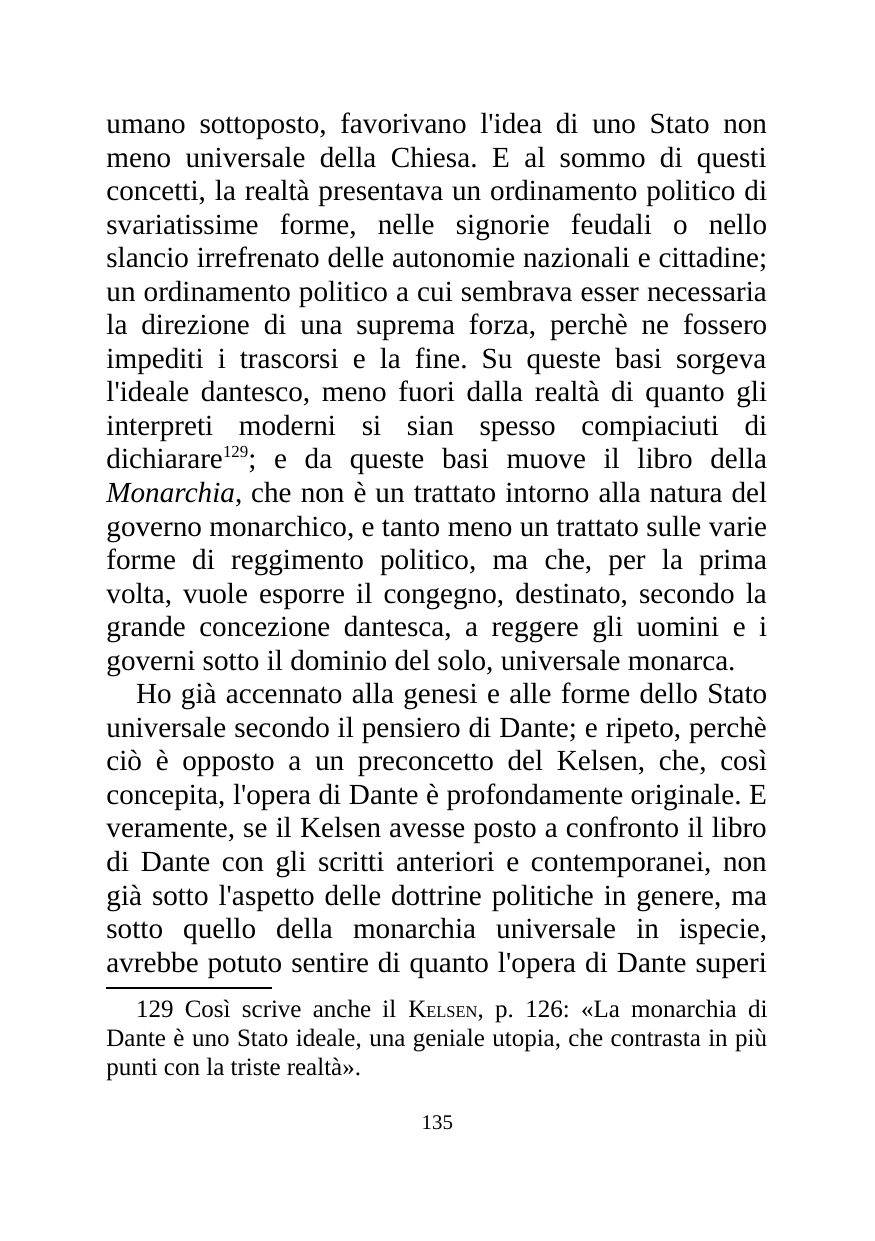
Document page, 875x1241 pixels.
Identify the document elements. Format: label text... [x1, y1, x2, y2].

text Così scrive anche il Kelsen, p. 126: «La monarchia di Dante è uno Stato ideale, una geniale utopia, che contrasta in più punti con la triste realtà». [106, 994, 768, 1080]
text Ho già accennato alla genesi e alle forme dello Stato universale secondo il pensiero di Dante; e ripeto, perchè ciò è opposto a un preconcetto del Kelsen, che, così concepita, l'opera di Dante è profondamente originale. E veramente, se il Kelsen avesse posto a confronto il libro di Dante con gli scritti anteriori e contemporanei, non già sotto l'aspetto delle dottrine politiche in genere, ma sotto quello della monarchia universale in ispecie, avrebbe potuto sentire di quanto l'opera di Dante superi [106, 676, 768, 978]
text umano sottoposto, favorivano l'idea di uno Stato non meno universale della Chiesa. E al sommo di questi concetti, la realtà presentava un ordinamento politico di svariatissime forme, nelle signorie feudali o nello slancio irrefrenato delle autonomie nazionali e cittadine; un ordinamento politico a cui sembrava esser necessaria la direzione di una suprema forza, perchè ne fossero impediti i trascorsi e la fine. Su queste basi sorgeva l'ideale dantesco, meno fuori dalla realtà di quanto gli interpreti moderni si sian spesso compiaciuti di dichiarare; e da queste basi muove il libro della Monarchia, che non è un trattato intorno alla natura del governo monarchico, e tanto meno un trattato sulle varie forme di reggimento politico, ma che, per la prima volta, vuole esporre il congegno, destinato, secondo la grande concezione dantesca, a reggere gli uomini e i governi sotto il dominio del solo, universale monarca. [106, 106, 768, 676]
